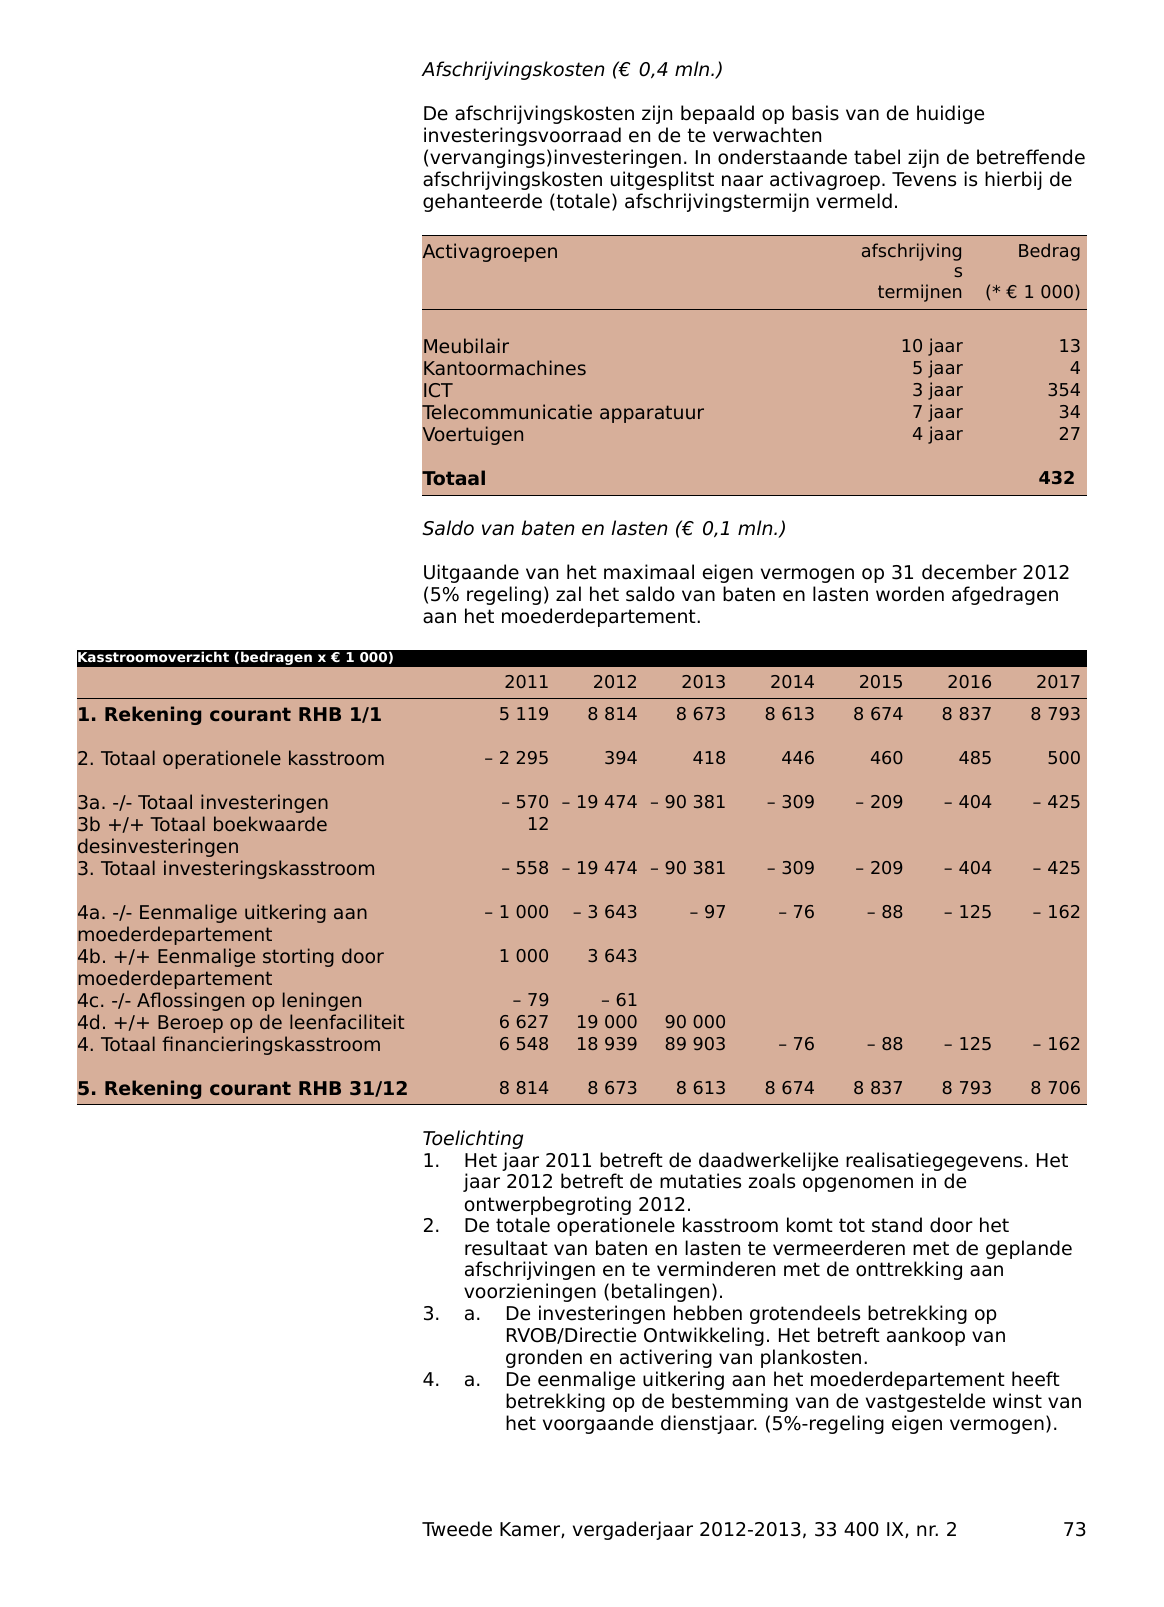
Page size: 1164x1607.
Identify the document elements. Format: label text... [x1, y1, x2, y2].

table_cell Kantoormachines [422, 358, 850, 380]
table_cell [644, 814, 732, 858]
table_cell 8 793 [909, 1078, 998, 1104]
table_cell [909, 1012, 998, 1034]
table_cell 8 674 [732, 1078, 821, 1104]
table_cell – 125 [909, 1034, 998, 1056]
table_cell 8 673 [555, 1078, 644, 1104]
table_cell – 90 381 [644, 792, 732, 814]
table_cell termijnen [850, 282, 968, 309]
table_cell 418 [644, 748, 732, 770]
table_cell 485 [909, 748, 998, 770]
table_cell 2015 [821, 667, 909, 698]
table_cell – 61 [555, 990, 644, 1012]
table_cell [644, 1056, 732, 1078]
table_cell – 309 [732, 792, 821, 814]
table_cell [422, 310, 850, 336]
table_cell 4 jaar [850, 424, 968, 446]
table_cell 13 [969, 336, 1087, 358]
table_cell [422, 446, 850, 468]
table_cell [998, 990, 1087, 1012]
table_cell 394 [555, 748, 644, 770]
table_cell 4b. +/+ Eenmalige storting door moederdepartement [77, 946, 466, 990]
table_cell 1. Rekening courant RHB 1/1 [77, 699, 466, 726]
table_cell [821, 1056, 909, 1078]
table_cell ICT [422, 380, 850, 402]
table_cell [909, 946, 998, 990]
table_cell Voertuigen [422, 424, 850, 446]
table_cell [732, 1056, 821, 1078]
table_cell [644, 726, 732, 748]
table_cell 2017 [998, 667, 1087, 698]
table_cell (* € 1 000) [969, 282, 1087, 309]
table_cell 8 673 [644, 699, 732, 726]
table_cell – 209 [821, 858, 909, 880]
subtitle Saldo van baten en lasten (€ 0,1 mln.) [422, 518, 1087, 540]
text 3. a. De investeringen hebben grotendeels betrekking op RVOB/Directie Ontwikkeling. Het betreft aankoop van gronden en activering van plankosten. [422, 1303, 1087, 1369]
table_cell – 19 474 [555, 792, 644, 814]
table_cell 8 837 [821, 1078, 909, 1104]
table_cell [909, 880, 998, 902]
table_cell [821, 770, 909, 792]
table_cell [821, 1012, 909, 1034]
table_cell 446 [732, 748, 821, 770]
table_cell [909, 814, 998, 858]
table_cell [732, 814, 821, 858]
table_cell [821, 814, 909, 858]
table_cell [555, 814, 644, 858]
table_cell [998, 1056, 1087, 1078]
table_cell – 425 [998, 858, 1087, 880]
table_cell [732, 990, 821, 1012]
table_header Kasstroomoverzicht (bedragen x € 1 000) [77, 650, 1087, 666]
table_cell – 97 [644, 902, 732, 946]
table_cell [644, 990, 732, 1012]
table_cell [555, 1056, 644, 1078]
table_cell 5 jaar [850, 358, 968, 380]
table_cell – 162 [998, 902, 1087, 946]
table_cell [821, 946, 909, 990]
table_header Activagroepen [422, 236, 850, 282]
table_cell 19 000 [555, 1012, 644, 1034]
table_cell [969, 446, 1087, 468]
table_cell [644, 946, 732, 990]
table_cell [466, 726, 555, 748]
table_cell 2016 [909, 667, 998, 698]
table_cell [998, 814, 1087, 858]
table_cell – 125 [909, 902, 998, 946]
table_cell [77, 880, 466, 902]
table_cell 2012 [555, 667, 644, 698]
table_cell 6 548 [466, 1034, 555, 1056]
table_cell 2011 [466, 667, 555, 698]
table_cell [998, 880, 1087, 902]
table_cell Totaal [422, 468, 850, 495]
table_cell – 425 [998, 792, 1087, 814]
table_cell [909, 770, 998, 792]
table_cell [998, 770, 1087, 792]
table_cell 34 [969, 402, 1087, 424]
table_cell Meubilair [422, 336, 850, 358]
table_cell [644, 880, 732, 902]
table_cell 4d. +/+ Beroep op de leenfaciliteit [77, 1012, 466, 1034]
table_cell [77, 667, 466, 698]
table_cell 3a. -/- Totaal investeringen [77, 792, 466, 814]
text 2. De totale operationele kasstroom komt tot stand door het resultaat van baten en lasten te vermeerderen met de geplande afschrijvingen en te verminderen met de onttrekking aan voorzieningen (betalingen). [422, 1215, 1087, 1303]
table_cell [998, 1012, 1087, 1034]
table_cell 8 674 [821, 699, 909, 726]
table_cell [732, 880, 821, 902]
table_cell [466, 1056, 555, 1078]
table_cell 2014 [732, 667, 821, 698]
table_cell 6 627 [466, 1012, 555, 1034]
table_cell 432 [969, 468, 1087, 495]
table_cell [821, 726, 909, 748]
table_cell 4 [969, 358, 1087, 380]
text 1. Het jaar 2011 betreft de daadwerkelijke realisatiegegevens. Het jaar 2012 betreft de mutaties zoals opgenomen in de ontwerpbegroting 2012. [422, 1149, 1087, 1215]
table_cell [732, 726, 821, 748]
subtitle Toelichting [422, 1127, 1087, 1149]
table_cell [555, 770, 644, 792]
table_cell 8 837 [909, 699, 998, 726]
table_cell – 404 [909, 792, 998, 814]
table_cell – 558 [466, 858, 555, 880]
text 4. a. De eenmalige uitkering aan het moederdepartement heeft betrekking op de bestemming van de vastgestelde winst van het voorgaande dienstjaar. (5%-regeling eigen vermogen). [422, 1369, 1087, 1435]
table_cell 8 793 [998, 699, 1087, 726]
table_cell 2. Totaal operationele kasstroom [77, 748, 466, 770]
table_cell [850, 468, 968, 495]
table_cell 3b +/+ Totaal boekwaarde desinvesteringen [77, 814, 466, 858]
table_cell 5 119 [466, 699, 555, 726]
table_cell 3 643 [555, 946, 644, 990]
table_header Bedrag [969, 236, 1087, 282]
table_cell [555, 880, 644, 902]
table_cell [732, 946, 821, 990]
table_cell [909, 1056, 998, 1078]
table_cell 2013 [644, 667, 732, 698]
table_cell – 88 [821, 902, 909, 946]
table_cell – 404 [909, 858, 998, 880]
table_cell [998, 726, 1087, 748]
table_cell – 162 [998, 1034, 1087, 1056]
table_cell 4c. -/- Aflossingen op leningen [77, 990, 466, 1012]
table_cell 10 jaar [850, 336, 968, 358]
table_cell 8 814 [466, 1078, 555, 1104]
table_cell [850, 446, 968, 468]
table_cell 3. Totaal investeringskasstroom [77, 858, 466, 880]
subtitle Afschrijvingskosten (€ 0,4 mln.) [422, 59, 1087, 81]
table_cell – 2 295 [466, 748, 555, 770]
table_cell – 76 [732, 902, 821, 946]
table_cell 1 000 [466, 946, 555, 990]
table_cell [969, 310, 1087, 336]
table_cell – 570 [466, 792, 555, 814]
table_cell 12 [466, 814, 555, 858]
table_cell 90 000 [644, 1012, 732, 1034]
table_cell [821, 880, 909, 902]
table_cell – 1 000 [466, 902, 555, 946]
text Uitgaande van het maximaal eigen vermogen op 31 december 2012 (5% regeling) zal het saldo van baten en lasten worden afgedragen aan het moederdepartement. [422, 562, 1087, 628]
table_cell [422, 282, 850, 309]
table_cell Telecommunicatie apparatuur [422, 402, 850, 424]
table_cell – 3 643 [555, 902, 644, 946]
table_cell 18 939 [555, 1034, 644, 1056]
table_cell – 309 [732, 858, 821, 880]
table_cell [732, 1012, 821, 1034]
table_cell 27 [969, 424, 1087, 446]
table_cell 460 [821, 748, 909, 770]
table_cell 8 613 [644, 1078, 732, 1104]
table_cell 8 814 [555, 699, 644, 726]
table_cell 354 [969, 380, 1087, 402]
table_cell – 79 [466, 990, 555, 1012]
table_cell [466, 880, 555, 902]
table_cell 5. Rekening courant RHB 31/12 [77, 1078, 466, 1104]
table_header afschrijvings [850, 236, 968, 282]
table_cell [821, 990, 909, 1012]
table_cell – 76 [732, 1034, 821, 1056]
table_cell – 209 [821, 792, 909, 814]
table_cell – 88 [821, 1034, 909, 1056]
table_cell 7 jaar [850, 402, 968, 424]
text De afschrijvingskosten zijn bepaald op basis van de huidige investeringsvoorraad en de te verwachten (vervangings)investeringen. In onderstaande tabel zijn de betreffende afschrijvingskosten uitgesplitst naar activagroep. Tevens is hierbij de gehanteerde (totale) afschrijvingstermijn vermeld. [422, 103, 1087, 213]
table_cell 4. Totaal financieringskasstroom [77, 1034, 466, 1056]
table_cell – 19 474 [555, 858, 644, 880]
table_cell [77, 770, 466, 792]
table_cell [644, 770, 732, 792]
table_cell 3 jaar [850, 380, 968, 402]
table_cell 4a. -/- Eenmalige uitkering aan moederdepartement [77, 902, 466, 946]
table_cell [77, 726, 466, 748]
table_cell – 90 381 [644, 858, 732, 880]
table_cell 500 [998, 748, 1087, 770]
table_cell 89 903 [644, 1034, 732, 1056]
table_cell 8 613 [732, 699, 821, 726]
table_cell 8 706 [998, 1078, 1087, 1104]
table_cell [466, 770, 555, 792]
table_cell [77, 1056, 466, 1078]
table_cell [909, 990, 998, 1012]
table_cell [998, 946, 1087, 990]
table_cell [732, 770, 821, 792]
table_cell [909, 726, 998, 748]
table_cell [555, 726, 644, 748]
table_cell [850, 310, 968, 336]
